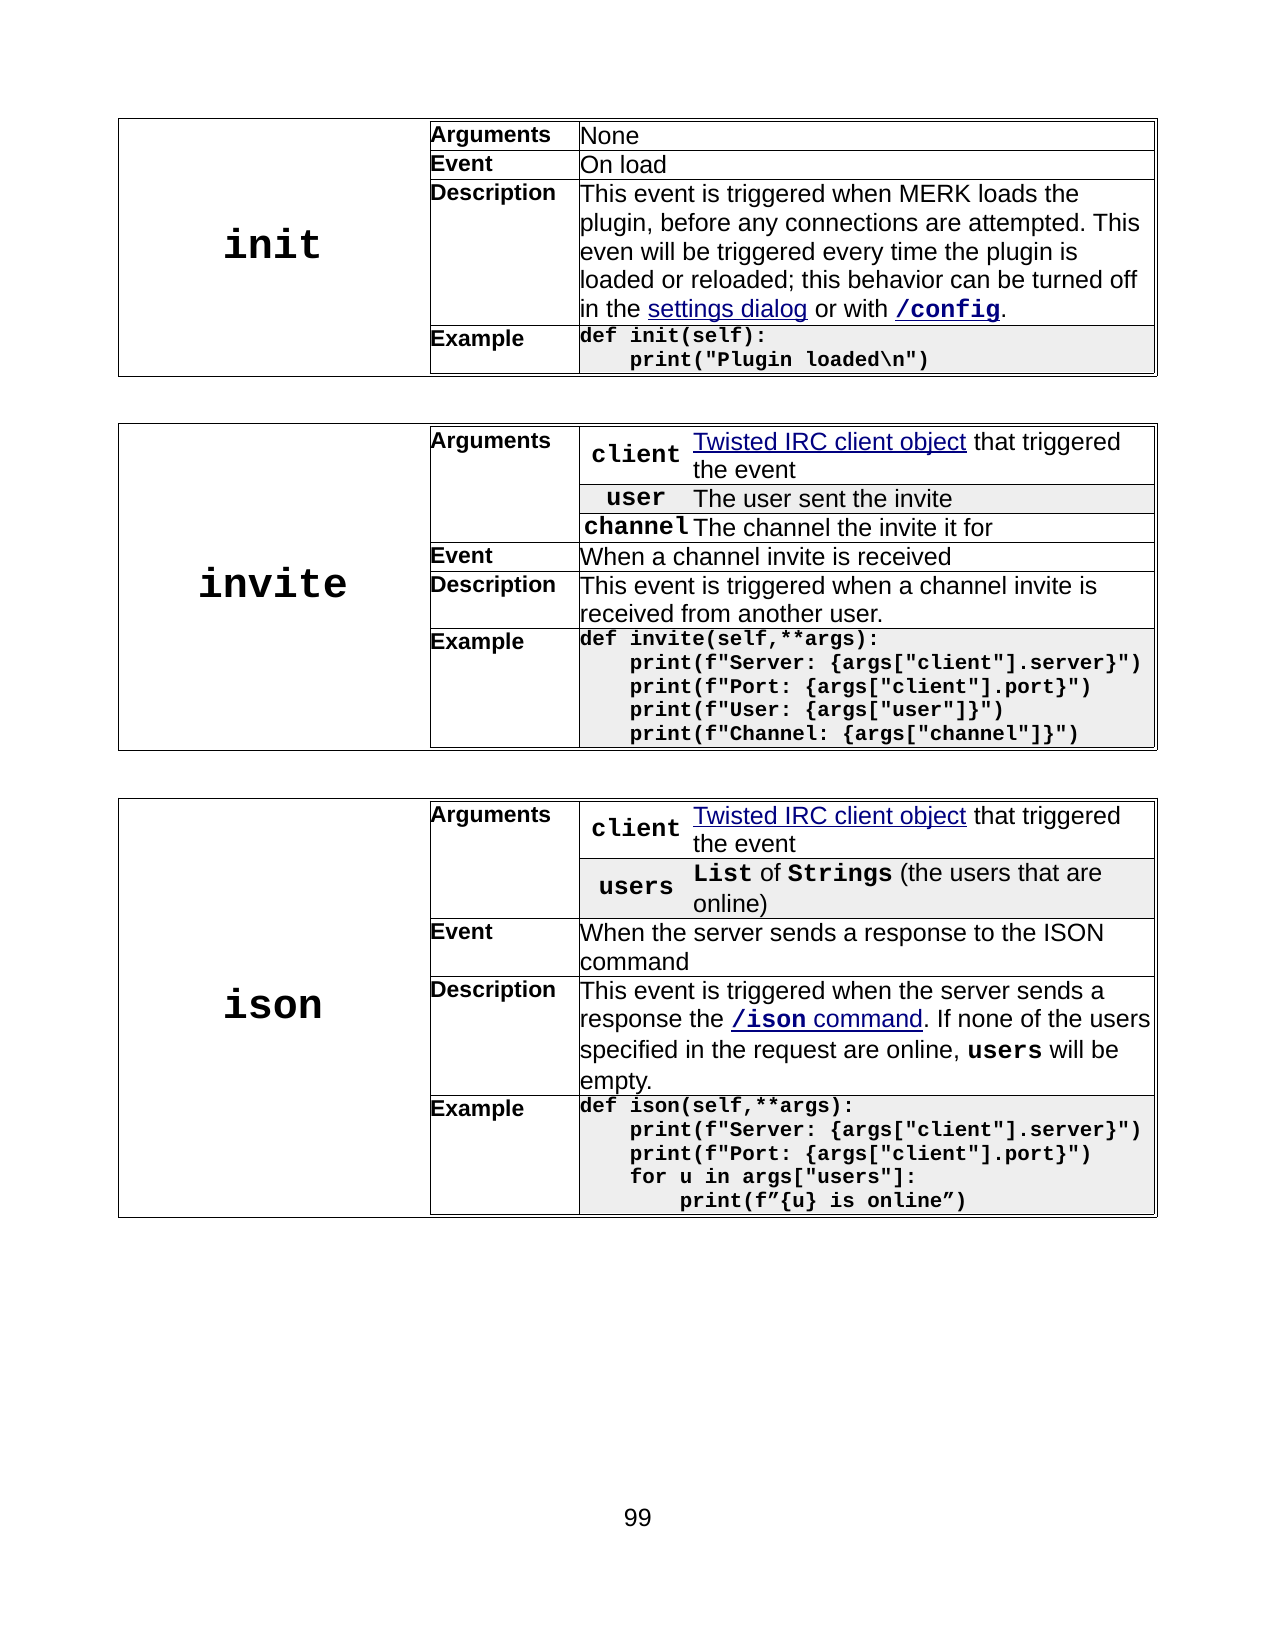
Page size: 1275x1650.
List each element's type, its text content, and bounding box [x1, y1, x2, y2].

table_header [427, 424, 1157, 750]
table_cell This event is triggered when a channel invite is received from another user. [580, 572, 1154, 628]
table_header Twisted IRC client object that triggered the event [693, 427, 1154, 484]
table_header Arguments [431, 122, 579, 150]
table_header client [580, 427, 693, 484]
table_cell This event is triggered when MERK loads the plugin, before any connections are attempted. This even will be triggered every time the plugin is loaded or reloaded; this behavior can be turned off in the settings dialog or with /config. [580, 180, 1154, 325]
table_header client [580, 802, 693, 858]
table_header Arguments [431, 427, 579, 542]
table_cell def init(self): print("Plugin loaded\n") [580, 326, 1154, 372]
table_cell On load [580, 151, 1154, 179]
table_header init [119, 119, 427, 376]
table_cell Event [431, 919, 579, 976]
table_cell Description [431, 180, 579, 325]
table_cell Event [431, 151, 579, 179]
table_cell users [580, 859, 693, 918]
table_cell List of Strings (the users that are online) [693, 859, 1154, 918]
table_header None [580, 122, 1154, 150]
table_header [427, 799, 1157, 1217]
table_cell user [580, 485, 693, 513]
table_cell Description [431, 572, 579, 628]
table_header [427, 119, 1157, 376]
table_cell Example [431, 629, 579, 747]
table_cell When the server sends a response to the ISON command [580, 919, 1154, 976]
table_cell channel [580, 514, 693, 542]
table_cell This event is triggered when the server sends a response the /ison command. If none of the users specified in the request are online, users will be empty. [580, 977, 1154, 1095]
table_cell When a channel invite is received [580, 543, 1154, 571]
table_cell def ison(self,**args): print(f"Server: {args["client"].server}") print(f"Port: {args["client"].port}") for u in args["users"]: print(f”{u} is online”) [580, 1096, 1154, 1213]
table_cell Event [431, 543, 579, 571]
table_cell Example [431, 1096, 579, 1213]
table_header Twisted IRC client object that triggered the event [693, 802, 1154, 858]
table_cell The channel the invite it for [693, 514, 1154, 542]
table_header ison [119, 799, 427, 1217]
table_cell Example [431, 326, 579, 372]
table_header Arguments [431, 802, 579, 918]
table_header invite [119, 424, 427, 750]
table_cell The user sent the invite [693, 485, 1154, 513]
table_cell def invite(self,**args): print(f"Server: {args["client"].server}") print(f"Port: {args["client"].port}") print(f"User: {args["user"]}") print(f"Channel: {args["channel"]}") [580, 629, 1154, 747]
table_cell Description [431, 977, 579, 1095]
